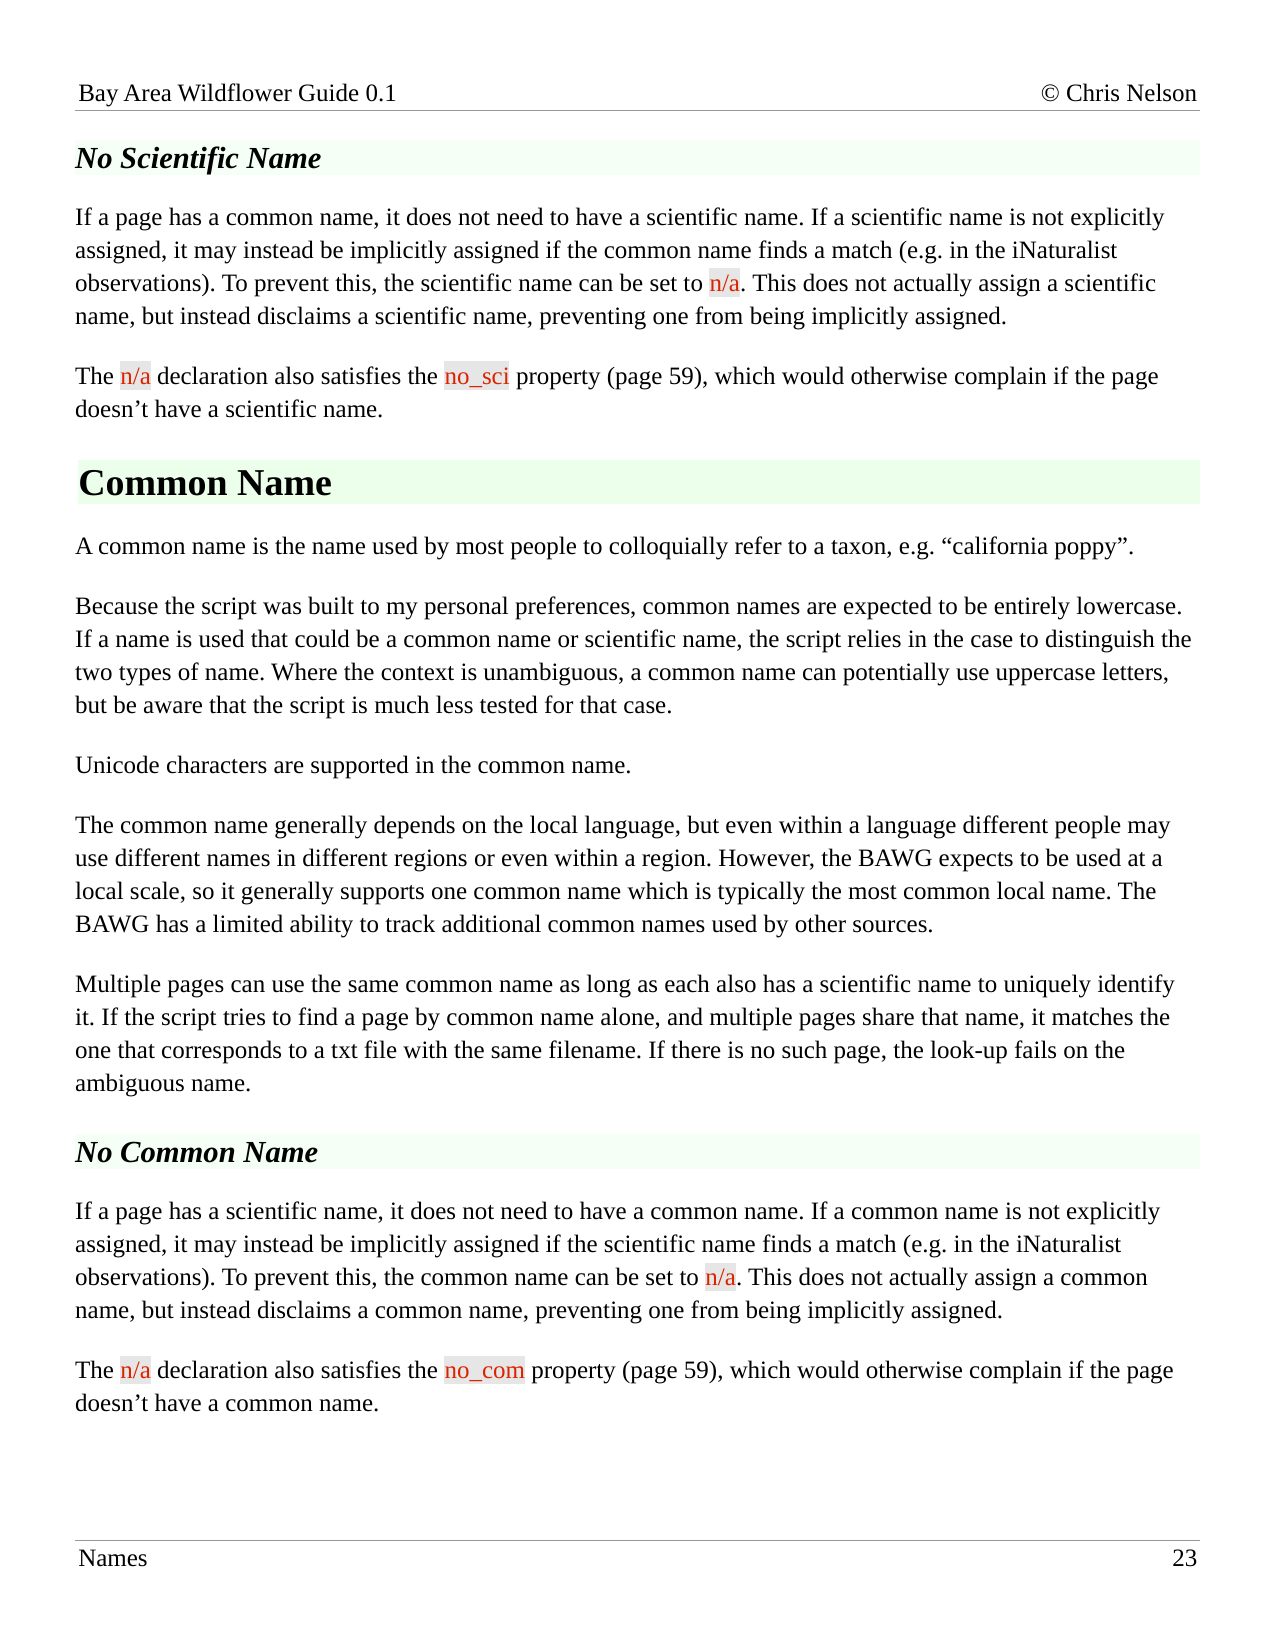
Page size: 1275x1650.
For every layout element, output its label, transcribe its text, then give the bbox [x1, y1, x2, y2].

text If a page has a common name, it does not need to have a scientific name. If a scientific name is not explicitly assigned, it may instead be implicitly assigned if the common name finds a match (e.g. in the iNaturalist observations). To prevent this, the scientific name can be set to n/a. This does not actually assign a scientific name, but instead disclaims a scientific name, preventing one from being implicitly assigned. [75, 202, 1200, 330]
subtitle Common Name [78, 460, 1200, 504]
text The common name generally depends on the local language, but even within a language different people may use different names in different regions or even within a region. However, the BAWG expects to be used at a local scale, so it generally supports one common name which is typically the most common local name. The BAWG has a limited ability to track additional common names used by other sources. [75, 810, 1200, 938]
text If a page has a scientific name, it does not need to have a common name. If a common name is not explicitly assigned, it may instead be implicitly assigned if the scientific name finds a match (e.g. in the iNaturalist observations). To prevent this, the common name can be set to n/a. This does not actually assign a common name, but instead disclaims a common name, preventing one from being implicitly assigned. [75, 1196, 1200, 1324]
text Unicode characters are supported in the common name. [75, 750, 1200, 779]
text Multiple pages can use the same common name as long as each also has a scientific name to uniquely identify it. If the script tries to find a page by common name alone, and multiple pages share that name, it matches the one that corresponds to a txt file with the same filename. If there is no such page, the look-up fails on the ambiguous name. [75, 969, 1200, 1097]
text Because the script was built to my personal preferences, common names are expected to be entirely lowercase. If a name is used that could be a common name or scientific name, the script relies in the case to distinguish the two types of name. Where the context is unambiguous, a common name can potentially use uppercase letters, but be aware that the script is much less tested for that case. [75, 591, 1200, 719]
subtitle No Common Name [75, 1134, 1200, 1169]
text A common name is the name used by most people to colloquially refer to a taxon, e.g. “california poppy”. [75, 531, 1200, 560]
text The n/a declaration also satisfies the no_com property (page 59), which would otherwise complain if the page doesn’t have a common name. [75, 1356, 1200, 1417]
subtitle No Scientific Name [75, 140, 1200, 175]
text The n/a declaration also satisfies the no_sci property (page 59), which would otherwise complain if the page doesn’t have a scientific name. [75, 361, 1200, 423]
